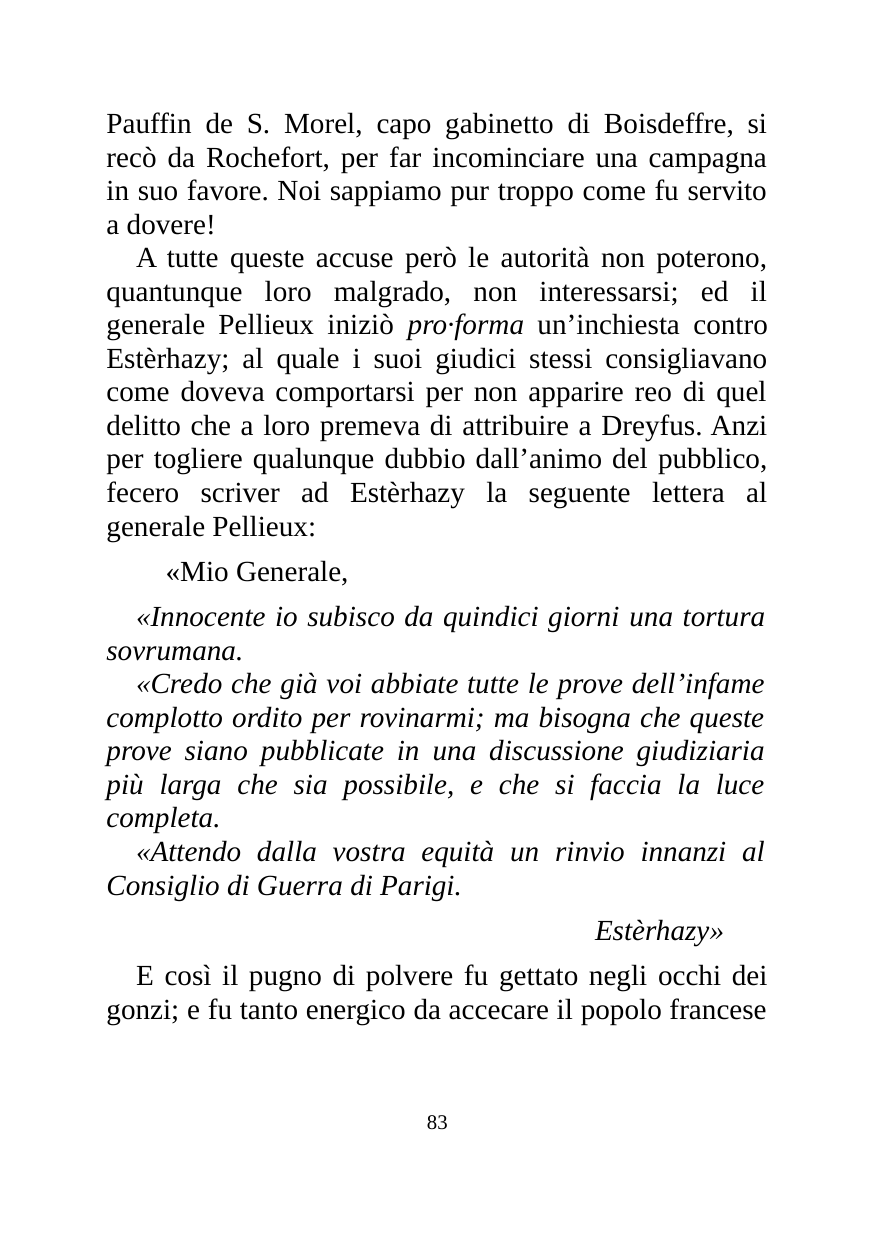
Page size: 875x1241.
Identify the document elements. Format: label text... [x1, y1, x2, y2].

text «Attendo dalla vostra equità un rinvio innanzi al Consiglio di Guerra di Parigi. [106, 834, 768, 901]
text A tutte queste accuse però le autorità non poterono, quantunque loro malgrado, non interessarsi; ed il generale Pellieux iniziò pro·forma un’inchiesta contro Estèrhazy; al quale i suoi giudici stessi consigliavano come doveva comportarsi per non apparire reo di quel delitto che a loro premeva di attribuire a Dreyfus. Anzi per togliere qualunque dubbio dall’animo del pubblico, fecero scriver ad Estèrhazy la seguente lettera al generale Pellieux: [106, 240, 768, 542]
text «Credo che già voi abbiate tutte le prove dell’infame complotto ordito per rovinarmi; ma bisogna che queste prove siano pubblicate in una discussione giudiziaria più larga che sia possibile, e che si faccia la luce completa. [106, 666, 768, 834]
text Estèrhazy» [106, 913, 726, 947]
text «Mio Generale, [106, 554, 768, 588]
text Pauffin de S. Morel, capo gabinetto di Boisdeffre, si recò da Rochefort, per far incominciare una campagna in suo favore. Noi sappiamo pur troppo come fu servito a dovere! [106, 106, 768, 240]
text «Innocente io subisco da quindici giorni una tortura sovrumana. [106, 599, 768, 666]
text E così il pugno di polvere fu gettato negli occhi dei gonzi; e fu tanto energico da accecare il popolo francese [106, 958, 768, 1025]
